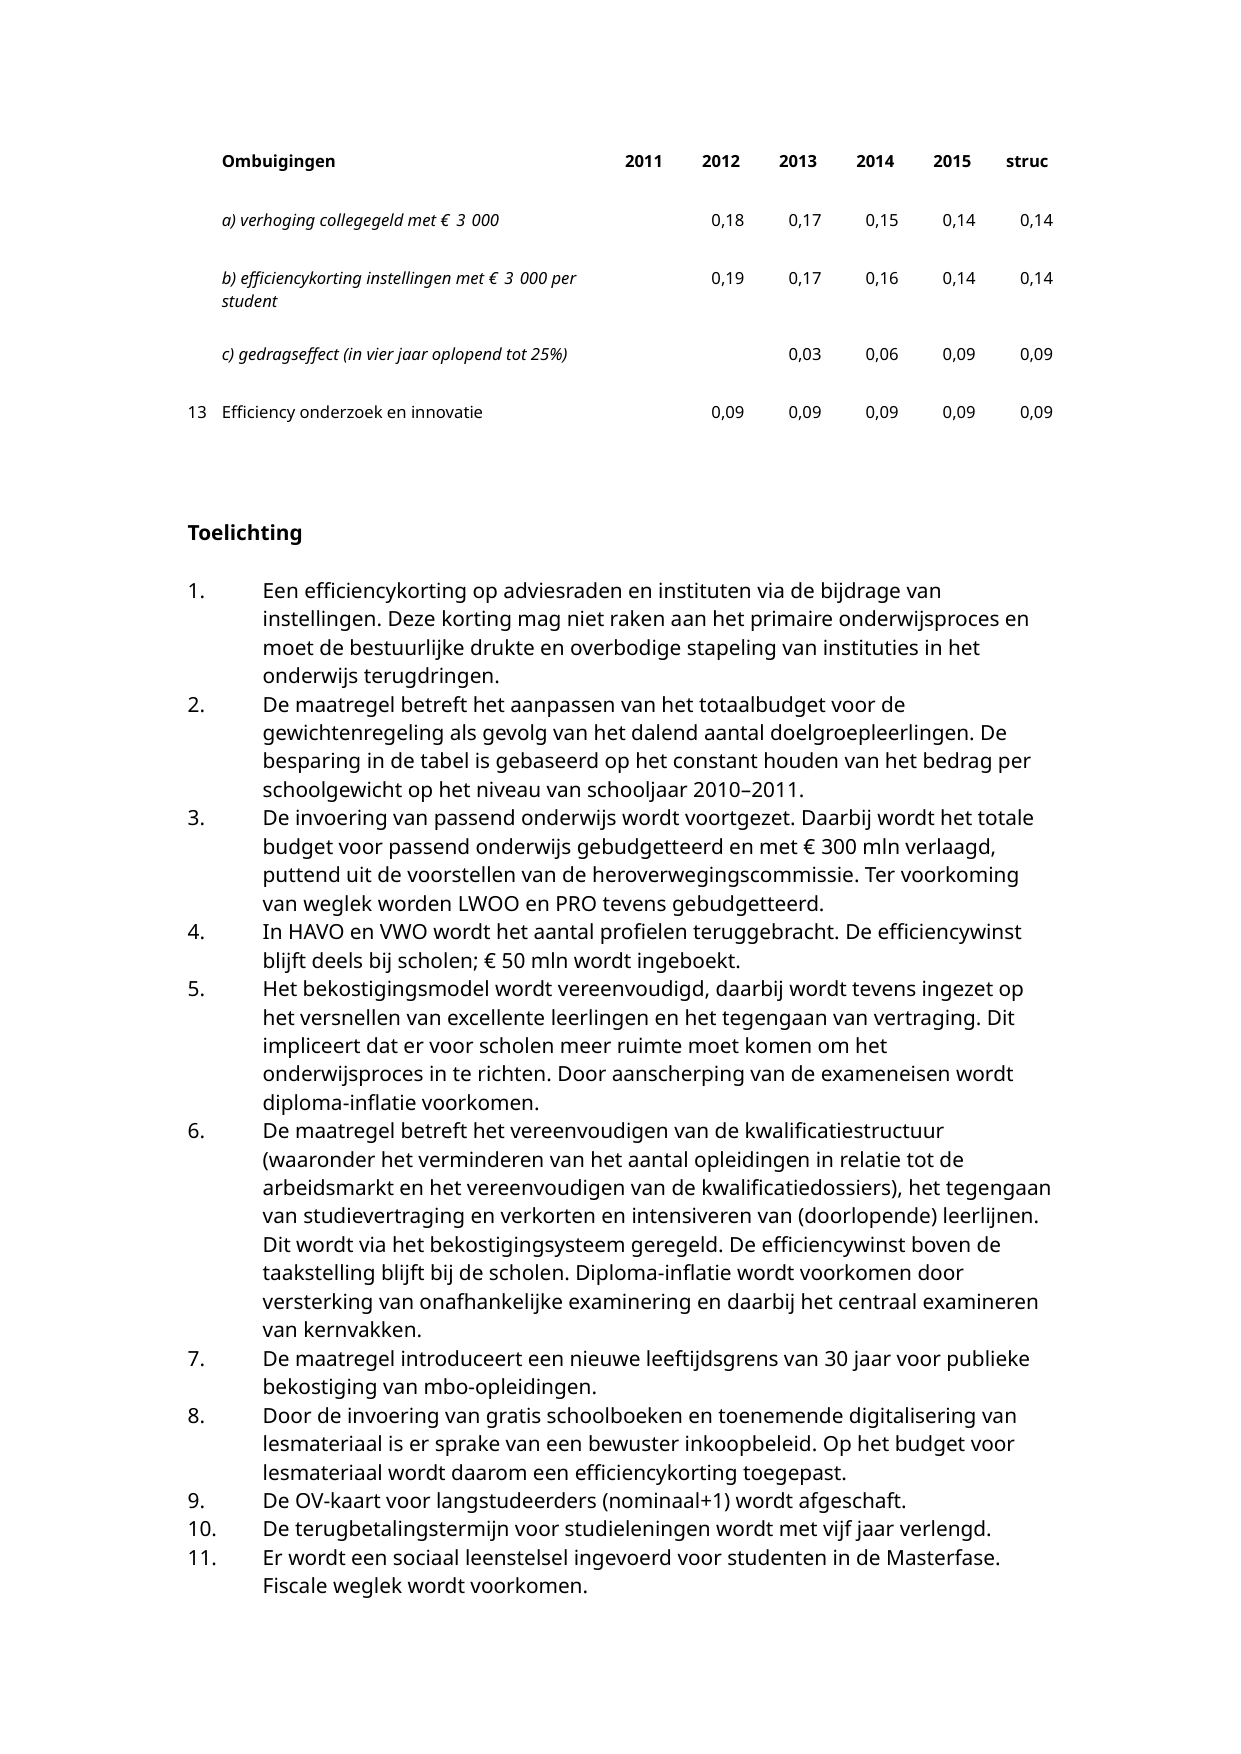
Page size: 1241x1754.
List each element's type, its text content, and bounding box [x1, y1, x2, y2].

table_header struc [975, 150, 1053, 208]
list De terugbetalingstermijn voor studieleningen wordt met vijf jaar verlengd. [187, 1514, 1053, 1543]
table_cell [188, 209, 222, 267]
table_cell 0,19 [667, 267, 744, 342]
table_cell Efficiency onderzoek en innovatie [222, 401, 590, 459]
table_cell [667, 342, 744, 401]
table_cell 0,09 [975, 342, 1053, 401]
table_cell 0,18 [667, 209, 744, 267]
table_cell 0,17 [744, 209, 821, 267]
table_cell 0,09 [898, 342, 975, 401]
list Een efficiencykorting op adviesraden en instituten via de bijdrage van instellingen. Deze korting mag niet raken aan het primaire onderwijsproces en moet de bestuurlijke drukte en overbodige stapeling van instituties in het onderwijs terugdringen. [187, 576, 1053, 690]
list De invoering van passend onderwijs wordt voortgezet. Daarbij wordt het totale budget voor passend onderwijs gebudgetteerd en met € 300 mln verlaagd, puttend uit de voorstellen van de heroverwegingscommissie. Ter voorkoming van weglek worden LWOO en PRO tevens gebudgetteerd. [187, 803, 1053, 917]
table_cell 0,14 [975, 209, 1053, 267]
table_cell [590, 401, 667, 459]
list Door de invoering van gratis schoolboeken en toenemende digitalisering van lesmateriaal is er sprake van een bewuster inkoopbeleid. Op het budget voor lesmateriaal wordt daarom een efficiencykorting toegepast. [187, 1401, 1053, 1486]
table_cell 0,06 [821, 342, 898, 401]
table_cell [590, 209, 667, 267]
table_cell [590, 267, 667, 342]
list De maatregel betreft het aanpassen van het totaalbudget voor de gewichtenregeling als gevolg van het dalend aantal doelgroepleerlingen. De besparing in de tabel is gebaseerd op het constant houden van het bedrag per schoolgewicht op het niveau van schooljaar 2010–2011. [187, 690, 1053, 803]
table_header 2012 [667, 150, 744, 208]
table_cell a) verhoging collegegeld met € 3 000 [222, 209, 590, 267]
table_cell b) efficiencykorting instellingen met € 3 000 per student [222, 267, 590, 342]
table_cell 0,16 [821, 267, 898, 342]
list De maatregel betreft het vereenvoudigen van de kwalificatiestructuur (waaronder het verminderen van het aantal opleidingen in relatie tot de arbeidsmarkt en het vereenvoudigen van de kwalificatiedossiers), het tegengaan van studievertraging en verkorten en intensiveren van (doorlopende) leerlijnen. Dit wordt via het bekostigingsysteem geregeld. De efficiencywinst boven de taakstelling blijft bij de scholen. Diploma-inflatie wordt voorkomen door versterking van onafhankelijke examinering en daarbij het centraal examineren van kernvakken. [187, 1116, 1053, 1344]
table_cell 0,09 [744, 401, 821, 459]
text Toelichting [187, 518, 1053, 546]
table_cell [188, 267, 222, 342]
table_cell 13 [188, 401, 222, 459]
list Er wordt een sociaal leenstelsel ingevoerd voor studenten in de Masterfase. Fiscale weglek wordt voorkomen. [187, 1543, 1053, 1600]
table_cell 0,14 [898, 209, 975, 267]
table_cell 0,09 [898, 401, 975, 459]
table_header Ombuigingen [222, 150, 590, 208]
list De maatregel introduceert een nieuwe leeftijdsgrens van 30 jaar voor publieke bekostiging van mbo-opleidingen. [187, 1344, 1053, 1401]
table_cell 0,09 [975, 401, 1053, 459]
table_cell [590, 342, 667, 401]
list In HAVO en VWO wordt het aantal profielen teruggebracht. De efficiencywinst blijft deels bij scholen; € 50 mln wordt ingeboekt. [187, 917, 1053, 974]
table_header 2011 [590, 150, 667, 208]
table_header [188, 150, 222, 208]
table_cell 0,15 [821, 209, 898, 267]
table_cell c) gedragseffect (in vier jaar oplopend tot 25%) [222, 342, 590, 401]
table_cell 0,17 [744, 267, 821, 342]
table_header 2013 [744, 150, 821, 208]
table_cell 0,09 [821, 401, 898, 459]
list Het bekostigingsmodel wordt vereenvoudigd, daarbij wordt tevens ingezet op het versnellen van excellente leerlingen en het tegengaan van vertraging. Dit impliceert dat er voor scholen meer ruimte moet komen om het onderwijsproces in te richten. Door aanscherping van de exameneisen wordt diploma-inflatie voorkomen. [187, 974, 1053, 1116]
list De OV-kaart voor langstudeerders (nominaal+1) wordt afgeschaft. [187, 1486, 1053, 1514]
table_header 2015 [898, 150, 975, 208]
table_header 2014 [821, 150, 898, 208]
table_cell 0,14 [975, 267, 1053, 342]
table_cell 0,03 [744, 342, 821, 401]
table_cell 0,14 [898, 267, 975, 342]
table_cell [188, 342, 222, 401]
table_cell 0,09 [667, 401, 744, 459]
